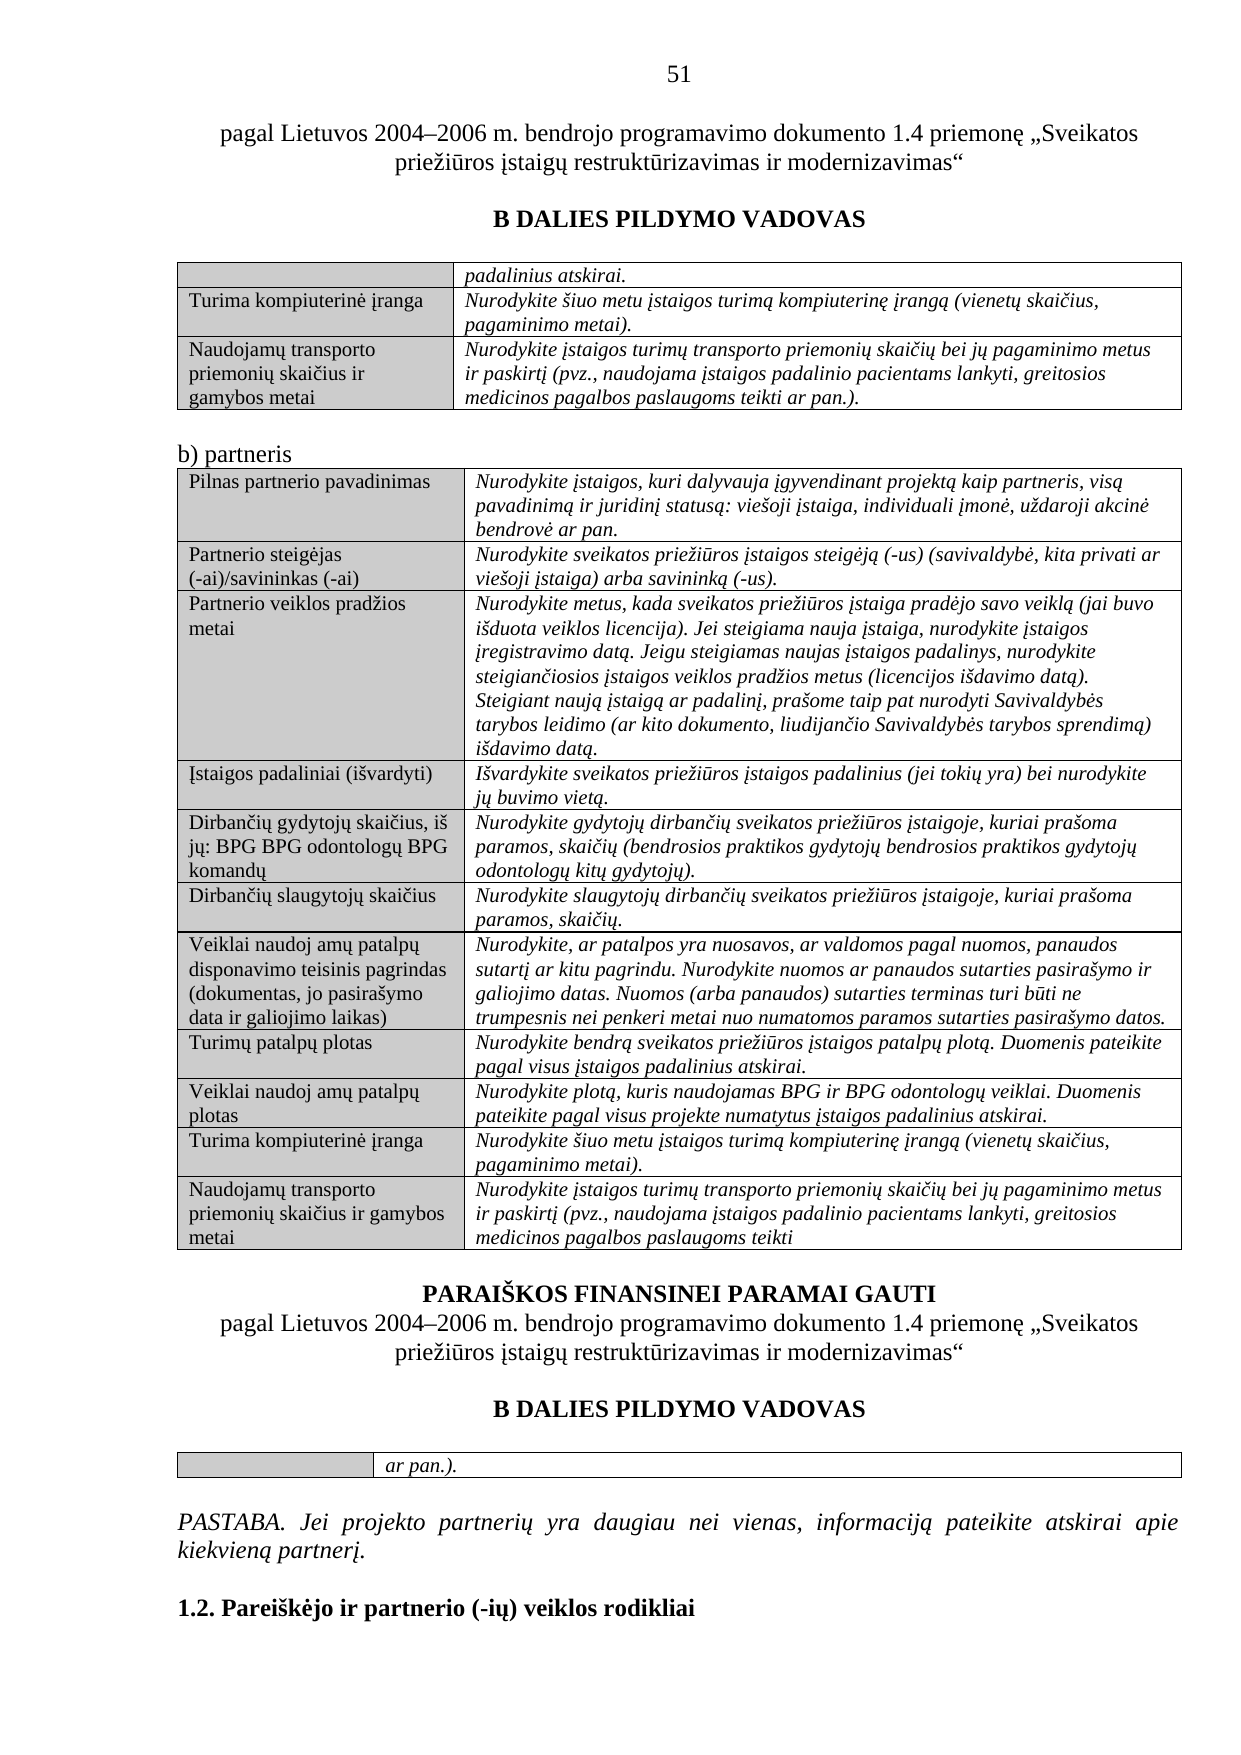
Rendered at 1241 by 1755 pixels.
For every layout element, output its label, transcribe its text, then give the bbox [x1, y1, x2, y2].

table_cell Nurodykite slaugytojų dirbančių sveikatos priežiūros įstaigoje, kuriai prašoma paramos, skaičių. [465, 883, 1181, 931]
table_header Pilnas partnerio pavadinimas [178, 469, 464, 541]
table_cell Partnerio veiklos pradžios metai [178, 591, 464, 760]
table_cell Dirbančių gydytojų skaičius, iš jų: BPG BPG odontologų BPG komandų [178, 810, 464, 882]
text B DALIES PILDYMO VADOVAS [177, 204, 1181, 233]
table_cell Turima kompiuterinė įranga [178, 288, 453, 336]
text pagal Lietuvos 2004–2006 m. bendrojo programavimo dokumento 1.4 priemonę „Sveikatos priežiūros įstaigų restruktūrizavimas ir modernizavimas“ [177, 118, 1181, 176]
table_cell Nurodykite plotą, kuris naudojamas BPG ir BPG odontologų veiklai. Duomenis pateikite pagal visus projekte numatytus įstaigos padalinius atskirai. [465, 1079, 1181, 1127]
table_header ar pan.). [374, 1453, 1181, 1477]
table_cell Partnerio steigėjas (-ai)/savininkas (-ai) [178, 542, 464, 590]
table_header [178, 1453, 373, 1477]
table_cell Veiklai naudoj amų patalpų disponavimo teisinis pagrindas (dokumentas, jo pasirašymo data ir galiojimo laikas) [178, 933, 464, 1029]
table_cell Turimų patalpų plotas [178, 1030, 464, 1078]
table_cell Įstaigos padaliniai (išvardyti) [178, 761, 464, 809]
table_cell Nurodykite sveikatos priežiūros įstaigos steigėją (-us) (savivaldybė, kita privati ar viešoji įstaiga) arba savininką (-us). [465, 542, 1181, 590]
text PARAIŠKOS FINANSINEI PARAMAI GAUTI [177, 1279, 1181, 1308]
table_cell Nurodykite įstaigos turimų transporto priemonių skaičių bei jų pagaminimo metus ir paskirtį (pvz., naudojama įstaigos padalinio pacientams lankyti, greitosios medicinos pagalbos paslaugoms teikti [465, 1177, 1181, 1249]
table_cell Dirbančių slaugytojų skaičius [178, 883, 464, 931]
table_cell Nurodykite gydytojų dirbančių sveikatos priežiūros įstaigoje, kuriai prašoma paramos, skaičių (bendrosios praktikos gydytojų bendrosios praktikos gydytojų odontologų kitų gydytojų). [465, 810, 1181, 882]
table_cell Nurodykite metus, kada sveikatos priežiūros įstaiga pradėjo savo veiklą (jai buvo išduota veiklos licencija). Jei steigiama nauja įstaiga, nurodykite įstaigos įregistravimo datą. Jeigu steigiamas naujas įstaigos padalinys, nurodykite steigiančiosios įstaigos veiklos pradžios metus (licencijos išdavimo datą). Steigiant naują įstaigą ar padalinį, prašome taip pat nurodyti Savivaldybės tarybos leidimo (ar kito dokumento, liudijančio Savivaldybės tarybos sprendimą) išdavimo datą. [465, 591, 1181, 760]
text PASTABA. Jei projekto partnerių yra daugiau nei vienas, informaciją pateikite atskirai apie kiekvieną partnerį. [177, 1507, 1181, 1564]
table_cell Turima kompiuterinė įranga [178, 1128, 464, 1176]
table_cell Nurodykite šiuo metu įstaigos turimą kompiuterinę įrangą (vienetų skaičius, pagaminimo metai). [465, 1128, 1181, 1176]
text pagal Lietuvos 2004–2006 m. bendrojo programavimo dokumento 1.4 priemonę „Sveikatos priežiūros įstaigų restruktūrizavimas ir modernizavimas“ [177, 1308, 1181, 1365]
text 1.2. Pareiškėjo ir partnerio (-ių) veiklos rodikliai [177, 1593, 1181, 1622]
table_cell Nurodykite įstaigos turimų transporto priemonių skaičių bei jų pagaminimo metus ir paskirtį (pvz., naudojama įstaigos padalinio pacientams lankyti, greitosios medicinos pagalbos paslaugoms teikti ar pan.). [454, 337, 1181, 409]
table_cell Nurodykite, ar patalpos yra nuosavos, ar valdomos pagal nuomos, panaudos sutartį ar kitu pagrindu. Nurodykite nuomos ar panaudos sutarties pasirašymo ir galiojimo datas. Nuomos (arba panaudos) sutarties terminas turi būti ne trumpesnis nei penkeri metai nuo numatomos paramos sutarties pasirašymo datos. [465, 933, 1181, 1029]
table_cell Išvardykite sveikatos priežiūros įstaigos padalinius (jei tokių yra) bei nurodykite jų buvimo vietą. [465, 761, 1181, 809]
table_header padalinius atskirai. [454, 263, 1181, 287]
table_header [178, 263, 453, 287]
text B DALIES PILDYMO VADOVAS [177, 1394, 1181, 1423]
text b) partneris [177, 439, 1181, 468]
table_cell Nurodykite šiuo metu įstaigos turimą kompiuterinę įrangą (vienetų skaičius, pagaminimo metai). [454, 288, 1181, 336]
table_cell Naudojamų transporto priemonių skaičius ir gamybos metai [178, 337, 453, 409]
table_header Nurodykite įstaigos, kuri dalyvauja įgyvendinant projektą kaip partneris, visą pavadinimą ir juridinį statusą: viešoji įstaiga, individuali įmonė, uždaroji akcinė bendrovė ar pan. [465, 469, 1181, 541]
table_cell Veiklai naudoj amų patalpų plotas [178, 1079, 464, 1127]
table_cell Nurodykite bendrą sveikatos priežiūros įstaigos patalpų plotą. Duomenis pateikite pagal visus įstaigos padalinius atskirai. [465, 1030, 1181, 1078]
table_cell Naudojamų transporto priemonių skaičius ir gamybos metai [178, 1177, 464, 1249]
